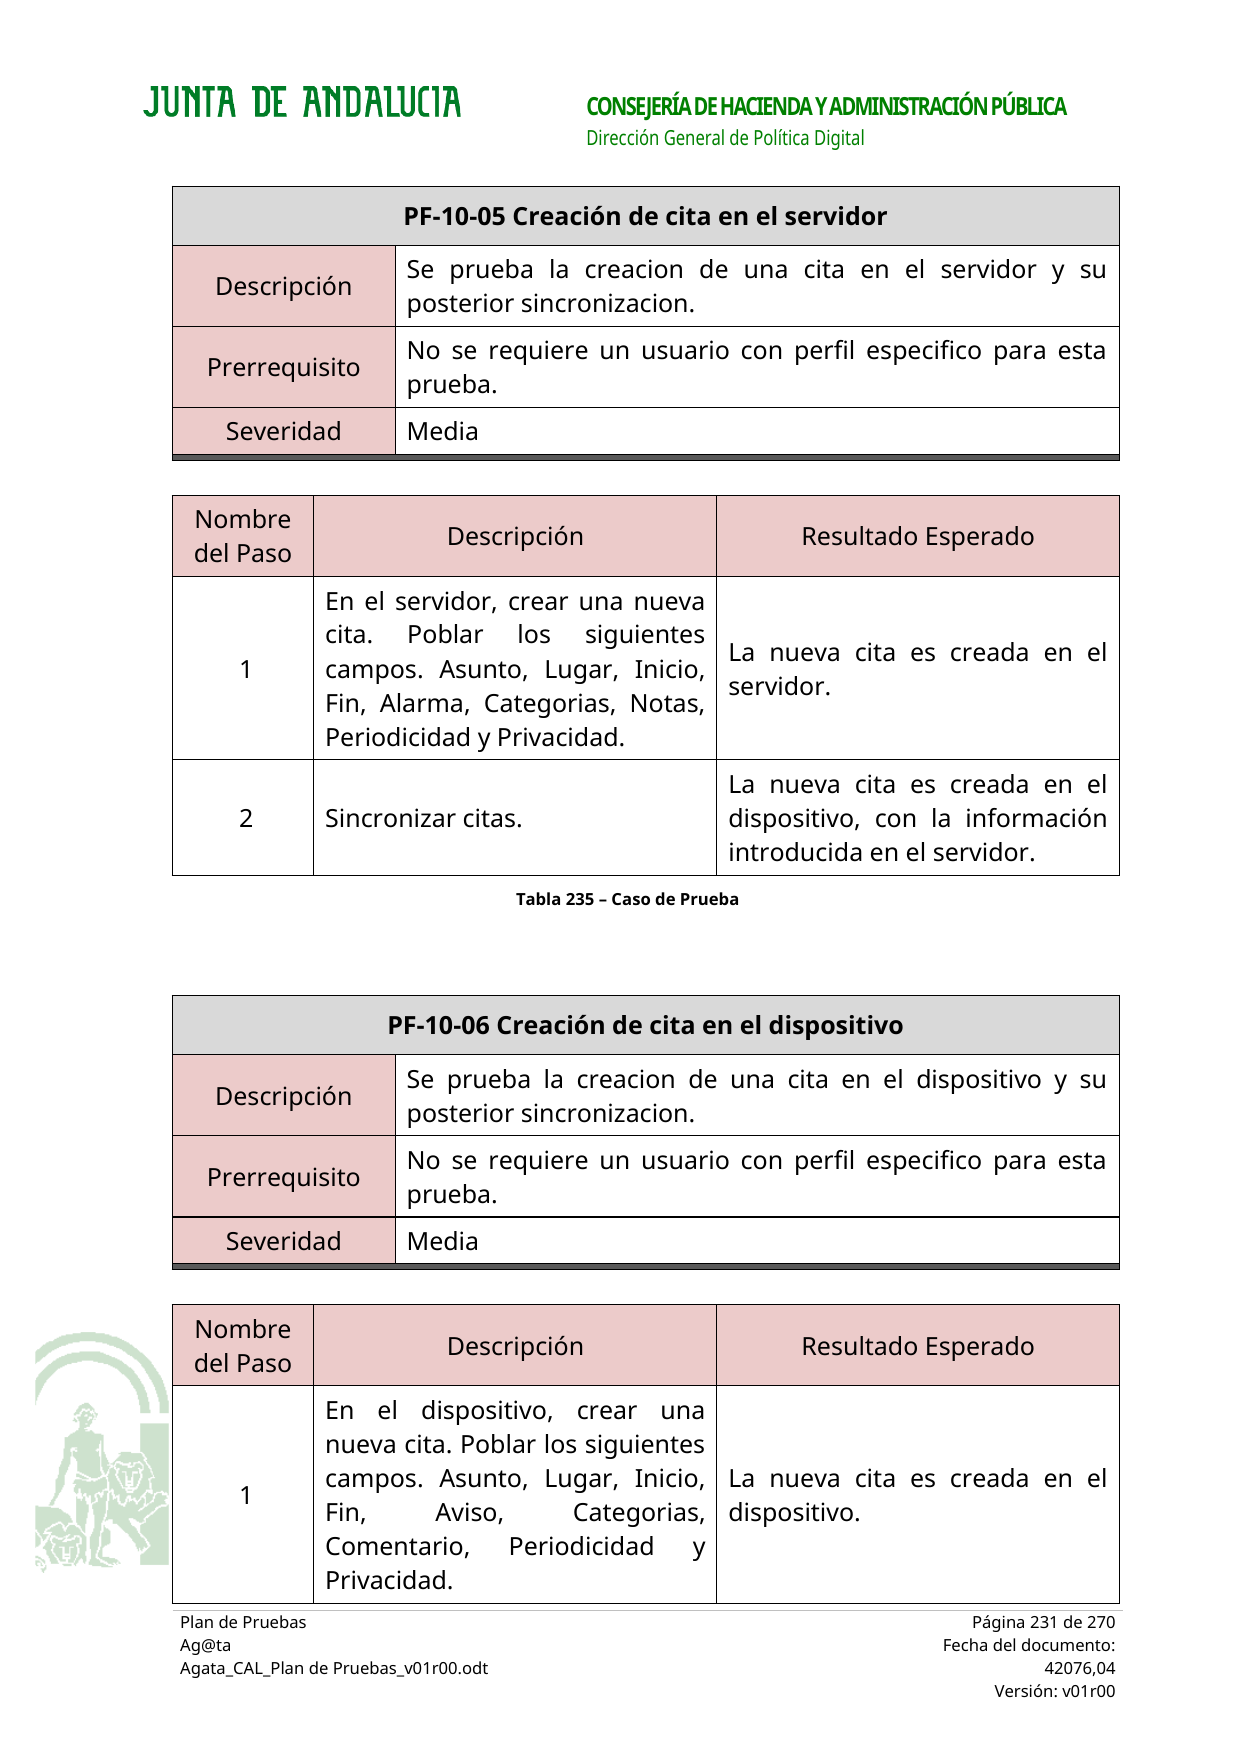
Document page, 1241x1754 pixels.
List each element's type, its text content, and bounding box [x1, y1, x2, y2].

table_cell Sincronizar citas. [314, 760, 716, 874]
table_cell En el dispositivo, crear una nueva cita. Poblar los siguientes campos. Asunto, Lugar, Inicio, Fin, Aviso, Categorias, Comentario, Periodicidad y Privacidad. [314, 1386, 716, 1603]
table_cell Media [396, 408, 1119, 454]
table_header Nombre del Paso [173, 1305, 313, 1385]
table_header PF-10-05 Creación de cita en el servidor [173, 187, 1119, 245]
text Tabla 235 – Caso de Prueba [148, 888, 1107, 911]
table_cell Se prueba la creacion de una cita en el dispositivo y su posterior sincronizacion. [396, 1055, 1119, 1135]
table_cell 2 [173, 760, 313, 874]
table_cell Severidad [173, 408, 395, 454]
table_cell En el servidor, crear una nueva cita. Poblar los siguientes campos. Asunto, Lugar, Inicio, Fin, Alarma, Categorias, Notas, Periodicidad y Privacidad. [314, 577, 716, 759]
table_cell No se requiere un usuario con perfil especifico para esta prueba. [396, 327, 1119, 407]
table_cell Descripción [173, 246, 395, 326]
table_cell [173, 1264, 1119, 1269]
table_header PF-10-06 Creación de cita en el dispositivo [173, 996, 1119, 1054]
table_cell La nueva cita es creada en el dispositivo, con la información introducida en el servidor. [717, 760, 1119, 874]
table_cell Media [396, 1218, 1119, 1263]
table_header Nombre del Paso [173, 496, 313, 576]
table_cell No se requiere un usuario con perfil especifico para esta prueba. [396, 1136, 1119, 1216]
table_cell La nueva cita es creada en el dispositivo. [717, 1386, 1119, 1603]
table_cell [173, 455, 1119, 460]
table_cell Se prueba la creacion de una cita en el servidor y su posterior sincronizacion. [396, 246, 1119, 326]
table_cell Severidad [173, 1218, 395, 1263]
table_cell 1 [173, 1386, 313, 1603]
table_header Descripción [314, 1305, 716, 1385]
table_header Resultado Esperado [717, 496, 1119, 576]
picture [143, 86, 461, 117]
table_header Descripción [314, 496, 716, 576]
table_cell Prerrequisito [173, 1136, 395, 1216]
table_cell La nueva cita es creada en el servidor. [717, 577, 1119, 759]
table_header Resultado Esperado [717, 1305, 1119, 1385]
table_cell Prerrequisito [173, 327, 395, 407]
table_cell Descripción [173, 1055, 395, 1135]
table_cell 1 [173, 577, 313, 759]
